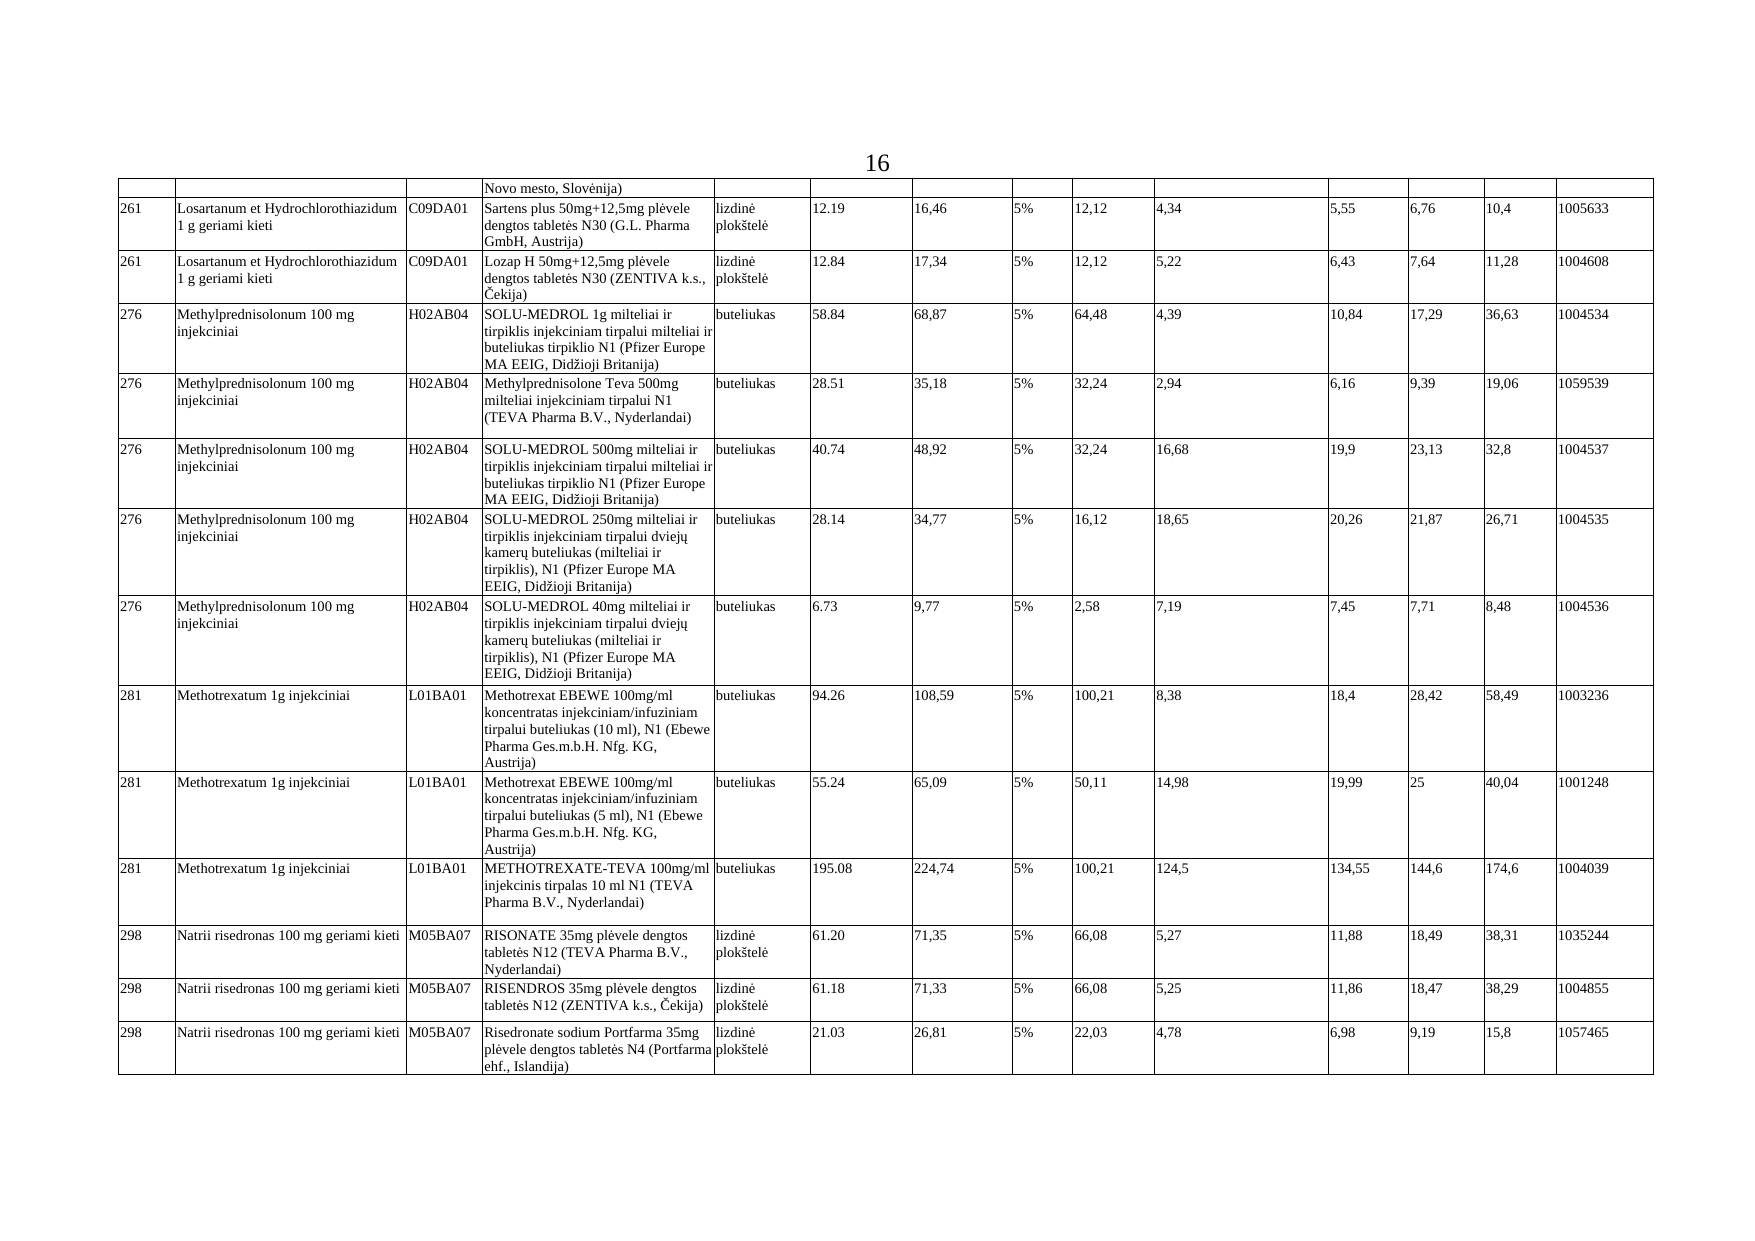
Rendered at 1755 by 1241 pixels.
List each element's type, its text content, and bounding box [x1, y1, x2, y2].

table_cell Methylprednisolonum 100 mg injekciniai [176, 439, 406, 508]
table_cell 10,4 [1485, 198, 1556, 250]
table_cell 16,12 [1073, 509, 1154, 595]
table_cell 58,49 [1485, 686, 1556, 771]
table_cell 7,19 [1155, 596, 1328, 684]
table_cell 5% [1013, 859, 1072, 924]
table_cell 38,29 [1485, 979, 1556, 1021]
table_cell 1004608 [1557, 251, 1653, 303]
table_cell buteliukas [715, 859, 810, 924]
table_cell Methylprednisolone Teva 500mg milteliai injekciniam tirpalui N1 (TEVA Pharma B.V., Nyderlandai) [483, 374, 714, 438]
table_cell 18,49 [1409, 926, 1484, 977]
table_cell 71,35 [913, 926, 1012, 977]
table_cell Losartanum et Hydrochlorothiazidum 1 g geriami kieti [176, 251, 406, 303]
table_cell 2,58 [1073, 596, 1154, 684]
table_cell 38,31 [1485, 926, 1556, 977]
table_cell 5% [1013, 198, 1072, 250]
table_cell L01BA01 [407, 859, 482, 924]
table_cell 6,98 [1329, 1022, 1408, 1074]
table_cell 134,55 [1329, 859, 1408, 924]
table_cell [1557, 179, 1653, 197]
table_cell SOLU-MEDROL 500mg milteliai ir tirpiklis injekciniam tirpalui milteliai ir buteliukas tirpiklio N1 (Pfizer Europe MA EEIG, Didžioji Britanija) [483, 439, 714, 508]
table_cell lizdinė plokštelė [715, 251, 810, 303]
table_cell RISONATE 35mg plėvele dengtos tabletės N12 (TEVA Pharma B.V., Nyderlandai) [483, 926, 714, 977]
table_cell 61.18 [811, 979, 912, 1021]
table_cell [119, 179, 175, 197]
table_cell 298 [119, 1022, 175, 1074]
table_cell 64,48 [1073, 304, 1154, 373]
table_cell 276 [119, 304, 175, 373]
table_cell buteliukas [715, 772, 810, 857]
table_cell 21,87 [1409, 509, 1484, 595]
table_cell buteliukas [715, 509, 810, 595]
table_cell Methylprednisolonum 100 mg injekciniai [176, 374, 406, 438]
table_cell 298 [119, 926, 175, 977]
table_cell 6.73 [811, 596, 912, 684]
table_cell 66,08 [1073, 979, 1154, 1021]
table_cell 35,18 [913, 374, 1012, 438]
table_cell 17,34 [913, 251, 1012, 303]
table_cell 68,87 [913, 304, 1012, 373]
table_cell 4,34 [1155, 198, 1328, 250]
table_cell [715, 179, 810, 197]
table_cell 12,12 [1073, 198, 1154, 250]
table_cell 19,99 [1329, 772, 1408, 857]
table_cell [176, 179, 406, 197]
table_cell 18,65 [1155, 509, 1328, 595]
table_cell 28,42 [1409, 686, 1484, 771]
table_cell 6,16 [1329, 374, 1408, 438]
table_cell Methotrexatum 1g injekciniai [176, 686, 406, 771]
table_cell 9,19 [1409, 1022, 1484, 1074]
table_cell 26,71 [1485, 509, 1556, 595]
table_cell 5,22 [1155, 251, 1328, 303]
table_cell RISENDROS 35mg plėvele dengtos tabletės N12 (ZENTIVA k.s., Čekija) [483, 979, 714, 1021]
table_cell 10,84 [1329, 304, 1408, 373]
table_cell 14,98 [1155, 772, 1328, 857]
table_cell Methylprednisolonum 100 mg injekciniai [176, 304, 406, 373]
table_cell 94.26 [811, 686, 912, 771]
table_cell METHOTREXATE-TEVA 100mg/ml injekcinis tirpalas 10 ml N1 (TEVA Pharma B.V., Nyderlandai) [483, 859, 714, 924]
table_cell [1073, 179, 1154, 197]
table_cell M05BA07 [407, 926, 482, 977]
table_cell 12,12 [1073, 251, 1154, 303]
table_cell 1001248 [1557, 772, 1653, 857]
table_cell 281 [119, 859, 175, 924]
table_cell buteliukas [715, 304, 810, 373]
table_cell 1004039 [1557, 859, 1653, 924]
table_cell 224,74 [913, 859, 1012, 924]
table_cell 5% [1013, 926, 1072, 977]
table_cell 7,71 [1409, 596, 1484, 684]
table_cell 12.19 [811, 198, 912, 250]
table_cell 5% [1013, 596, 1072, 684]
table_cell 276 [119, 439, 175, 508]
table_cell 32,24 [1073, 374, 1154, 438]
table_cell 5,55 [1329, 198, 1408, 250]
table_cell L01BA01 [407, 686, 482, 771]
table_cell 18,47 [1409, 979, 1484, 1021]
table_cell 7,64 [1409, 251, 1484, 303]
table_cell 276 [119, 509, 175, 595]
table_cell 5% [1013, 439, 1072, 508]
table_cell 5% [1013, 304, 1072, 373]
table_cell lizdinė plokštelė [715, 198, 810, 250]
table_cell 5% [1013, 1022, 1072, 1074]
table_cell 100,21 [1073, 859, 1154, 924]
table_cell L01BA01 [407, 772, 482, 857]
table_cell Methotrexatum 1g injekciniai [176, 772, 406, 857]
table_cell [407, 179, 482, 197]
table_cell 5,25 [1155, 979, 1328, 1021]
table_cell lizdinė plokštelė [715, 1022, 810, 1074]
table_cell M05BA07 [407, 979, 482, 1021]
table_cell 16,46 [913, 198, 1012, 250]
table_cell 48,92 [913, 439, 1012, 508]
table_cell 1003236 [1557, 686, 1653, 771]
table_cell 1057465 [1557, 1022, 1653, 1074]
table_cell 18,4 [1329, 686, 1408, 771]
table_cell 276 [119, 596, 175, 684]
table_cell Natrii risedronas 100 mg geriami kieti [176, 979, 406, 1021]
table_cell 7,45 [1329, 596, 1408, 684]
table_cell 21.03 [811, 1022, 912, 1074]
table_cell 28.14 [811, 509, 912, 595]
table_cell 108,59 [913, 686, 1012, 771]
table_cell 40,04 [1485, 772, 1556, 857]
table_cell 195.08 [811, 859, 912, 924]
table_cell Sartens plus 50mg+12,5mg plėvele dengtos tabletės N30 (G.L. Pharma GmbH, Austrija) [483, 198, 714, 250]
table_cell SOLU-MEDROL 40mg milteliai ir tirpiklis injekciniam tirpalui dviejų kamerų buteliukas (milteliai ir tirpiklis), N1 (Pfizer Europe MA EEIG, Didžioji Britanija) [483, 596, 714, 684]
table_cell 8,38 [1155, 686, 1328, 771]
table_cell Lozap H 50mg+12,5mg plėvele dengtos tabletės N30 (ZENTIVA k.s., Čekija) [483, 251, 714, 303]
table_cell 28.51 [811, 374, 912, 438]
table_cell 6,43 [1329, 251, 1408, 303]
table_cell Methylprednisolonum 100 mg injekciniai [176, 509, 406, 595]
table_cell 5% [1013, 686, 1072, 771]
table_cell H02AB04 [407, 509, 482, 595]
table_cell 65,09 [913, 772, 1012, 857]
table_cell Methotrexat EBEWE 100mg/ml koncentratas injekciniam/infuziniam tirpalui buteliukas (5 ml), N1 (Ebewe Pharma Ges.m.b.H. Nfg. KG, Austrija) [483, 772, 714, 857]
table_cell 40.74 [811, 439, 912, 508]
table_cell 5,27 [1155, 926, 1328, 977]
table_cell [811, 179, 912, 197]
table_cell SOLU-MEDROL 1g milteliai ir tirpiklis injekciniam tirpalui milteliai ir buteliukas tirpiklio N1 (Pfizer Europe MA EEIG, Didžioji Britanija) [483, 304, 714, 373]
table_cell Novo mesto, Slovėnija) [483, 179, 714, 197]
table_cell 1004537 [1557, 439, 1653, 508]
table_cell Methotrexat EBEWE 100mg/ml koncentratas injekciniam/infuziniam tirpalui buteliukas (10 ml), N1 (Ebewe Pharma Ges.m.b.H. Nfg. KG, Austrija) [483, 686, 714, 771]
table_cell 19,9 [1329, 439, 1408, 508]
table_cell [1409, 179, 1484, 197]
table_cell 32,8 [1485, 439, 1556, 508]
table_cell Methotrexatum 1g injekciniai [176, 859, 406, 924]
table_cell 5% [1013, 374, 1072, 438]
table_cell 1004535 [1557, 509, 1653, 595]
table_cell 32,24 [1073, 439, 1154, 508]
table_cell buteliukas [715, 374, 810, 438]
table_cell 26,81 [913, 1022, 1012, 1074]
table_cell 174,6 [1485, 859, 1556, 924]
table_cell buteliukas [715, 439, 810, 508]
table_cell H02AB04 [407, 304, 482, 373]
table_cell Natrii risedronas 100 mg geriami kieti [176, 1022, 406, 1074]
table_cell 71,33 [913, 979, 1012, 1021]
table_cell 5% [1013, 979, 1072, 1021]
table_cell [1155, 179, 1328, 197]
table_cell 4,78 [1155, 1022, 1328, 1074]
table_cell [1329, 179, 1408, 197]
table_cell 66,08 [1073, 926, 1154, 977]
table_cell 11,88 [1329, 926, 1408, 977]
table_cell 1004534 [1557, 304, 1653, 373]
table_cell 36,63 [1485, 304, 1556, 373]
table_cell Risedronate sodium Portfarma 35mg plėvele dengtos tabletės N4 (Portfarma ehf., Islandija) [483, 1022, 714, 1074]
table_cell 23,13 [1409, 439, 1484, 508]
table_cell 25 [1409, 772, 1484, 857]
table_cell H02AB04 [407, 596, 482, 684]
table_cell 19,06 [1485, 374, 1556, 438]
table_cell 1059539 [1557, 374, 1653, 438]
table_cell 5% [1013, 772, 1072, 857]
table_cell lizdinė plokštelė [715, 926, 810, 977]
table_cell M05BA07 [407, 1022, 482, 1074]
table_cell 15,8 [1485, 1022, 1556, 1074]
table_cell 11,86 [1329, 979, 1408, 1021]
table_cell Methylprednisolonum 100 mg injekciniai [176, 596, 406, 684]
table_cell 34,77 [913, 509, 1012, 595]
table_cell 61.20 [811, 926, 912, 977]
table_cell 100,21 [1073, 686, 1154, 771]
table_cell 58.84 [811, 304, 912, 373]
table_cell 20,26 [1329, 509, 1408, 595]
table_cell 5% [1013, 251, 1072, 303]
table_cell 276 [119, 374, 175, 438]
table_cell 55.24 [811, 772, 912, 857]
table_cell 22,03 [1073, 1022, 1154, 1074]
table_cell 9,39 [1409, 374, 1484, 438]
table_cell [913, 179, 1012, 197]
table_cell 5% [1013, 509, 1072, 595]
table_cell SOLU-MEDROL 250mg milteliai ir tirpiklis injekciniam tirpalui dviejų kamerų buteliukas (milteliai ir tirpiklis), N1 (Pfizer Europe MA EEIG, Didžioji Britanija) [483, 509, 714, 595]
table_cell [1485, 179, 1556, 197]
table_cell 144,6 [1409, 859, 1484, 924]
table_cell 298 [119, 979, 175, 1021]
table_cell 9,77 [913, 596, 1012, 684]
table_cell 1005633 [1557, 198, 1653, 250]
table_cell lizdinė plokštelė [715, 979, 810, 1021]
table_cell 2,94 [1155, 374, 1328, 438]
table_cell 281 [119, 772, 175, 857]
table_cell 16,68 [1155, 439, 1328, 508]
table_cell Losartanum et Hydrochlorothiazidum 1 g geriami kieti [176, 198, 406, 250]
table_cell 261 [119, 198, 175, 250]
table_cell C09DA01 [407, 198, 482, 250]
table_cell Natrii risedronas 100 mg geriami kieti [176, 926, 406, 977]
table_cell H02AB04 [407, 374, 482, 438]
table_cell buteliukas [715, 686, 810, 771]
table_cell 1004536 [1557, 596, 1653, 684]
table_cell 1004855 [1557, 979, 1653, 1021]
table_cell H02AB04 [407, 439, 482, 508]
table_cell [1013, 179, 1072, 197]
table_cell C09DA01 [407, 251, 482, 303]
table_cell 12.84 [811, 251, 912, 303]
table_cell 6,76 [1409, 198, 1484, 250]
table_cell 124,5 [1155, 859, 1328, 924]
table_cell 11,28 [1485, 251, 1556, 303]
table_cell 1035244 [1557, 926, 1653, 977]
table_cell 50,11 [1073, 772, 1154, 857]
table_cell buteliukas [715, 596, 810, 684]
table_cell 281 [119, 686, 175, 771]
table_cell 261 [119, 251, 175, 303]
table_cell 8,48 [1485, 596, 1556, 684]
table_cell 17,29 [1409, 304, 1484, 373]
table_cell 4,39 [1155, 304, 1328, 373]
